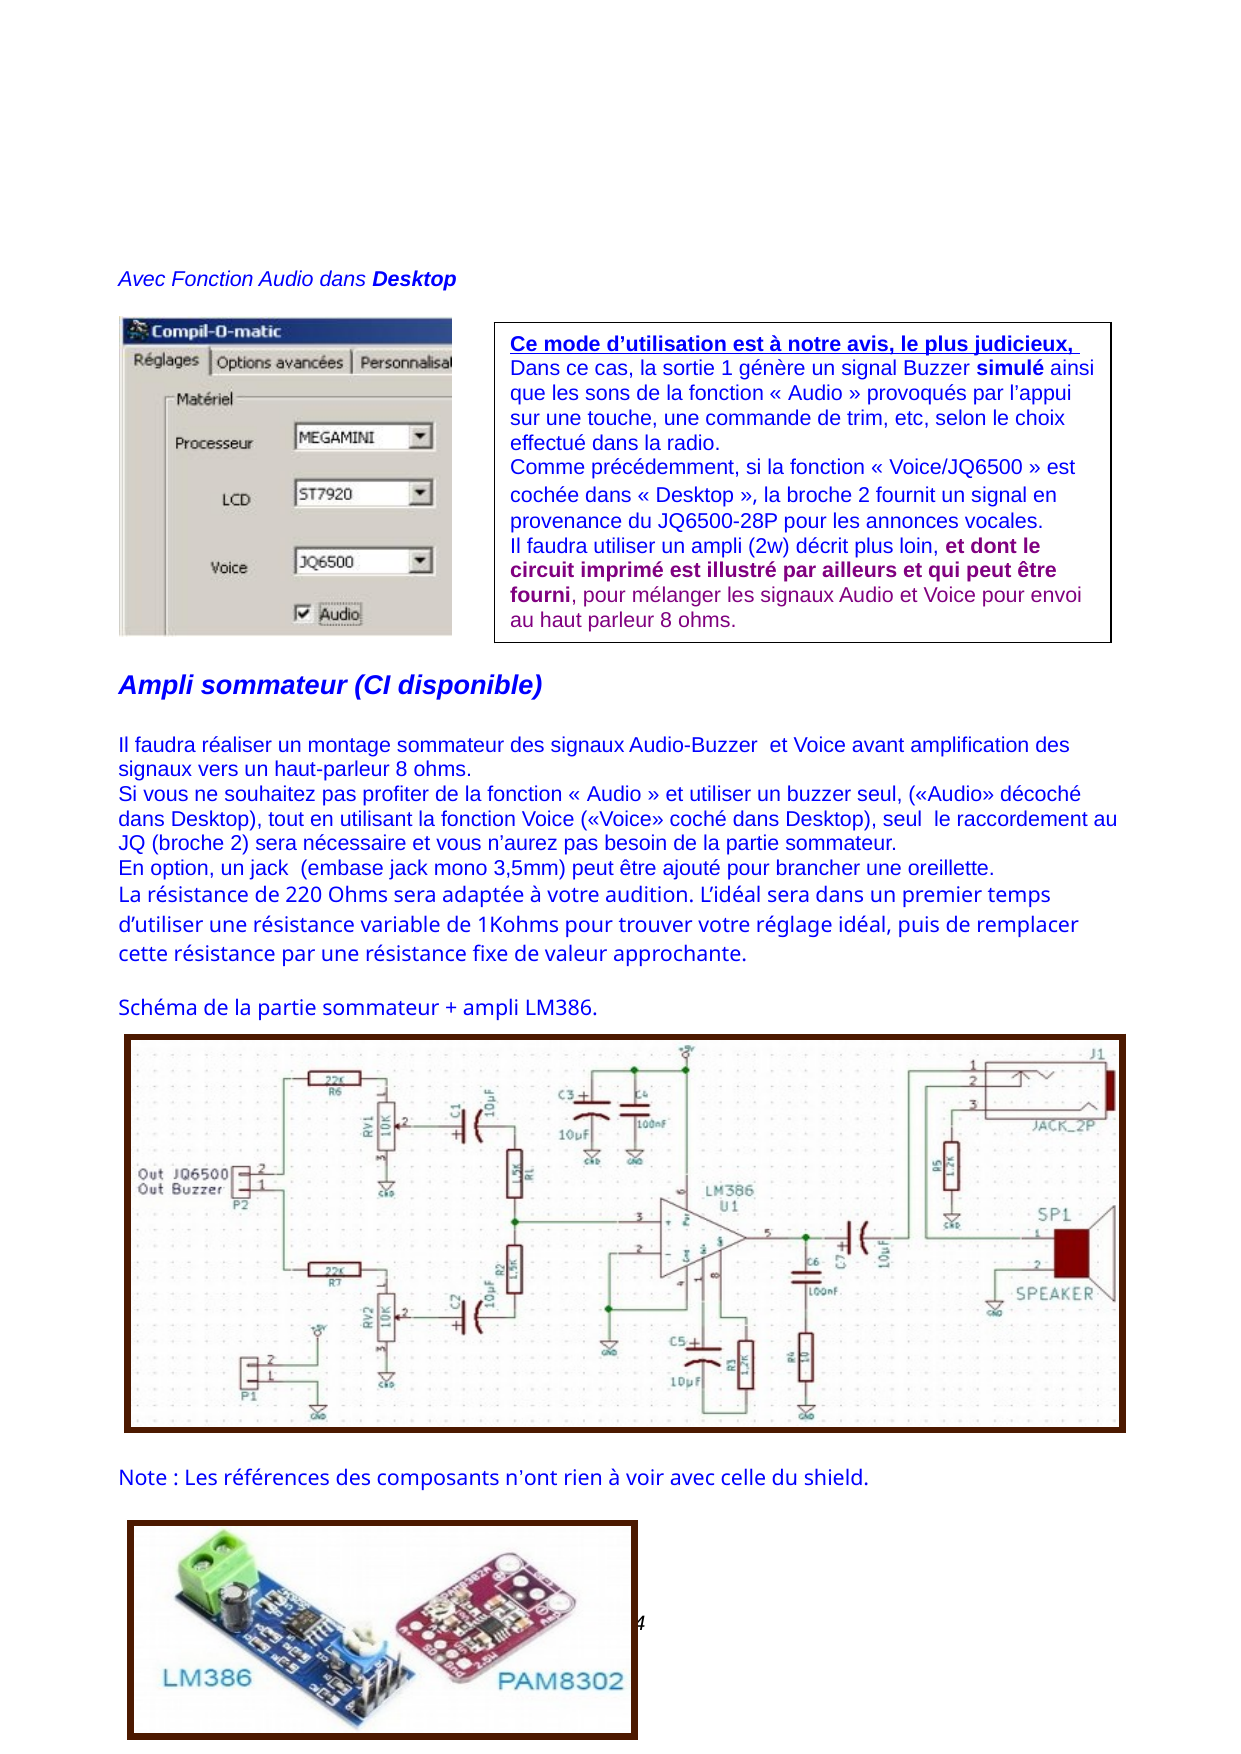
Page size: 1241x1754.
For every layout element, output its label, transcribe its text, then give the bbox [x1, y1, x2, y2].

text Comme précédemment, si la fonction « Voice/JQ6500 » est cochée dans « Desktop », la broche 2 fournit un signal en provenance du JQ6500-28P pour les annonces vocales. [510, 454, 1095, 533]
text Ce mode d’utilisation est à notre avis, le plus judicieux, [510, 331, 1095, 356]
text Ampli sommateur (CI disponible) [118, 669, 1122, 701]
text Il faudra réaliser un montage sommateur des signaux Audio-Buzzer et Voice avant amplification des signaux vers un haut-parleur 8 ohms. [118, 732, 1122, 781]
text Note : Les références des composants n’ont rien à voir avec celle du shield. [118, 1462, 1122, 1492]
picture [134, 1526, 631, 1733]
picture [132, 1040, 1118, 1426]
text Avec Fonction Audio dans Desktop [118, 266, 1122, 291]
text Il faudra utiliser un ampli (2w) décrit plus loin, et dont le circuit imprimé est illustré par ailleurs et qui peut être fourni, pour mélanger les signaux Audio et Voice pour envoi au haut parleur 8 ohms. [510, 533, 1095, 632]
picture [119, 316, 452, 637]
text En option, un jack (embase jack mono 3,5mm) peut être ajouté pour brancher une oreillette. [118, 855, 1122, 880]
text Schéma de la partie sommateur + ampli LM386. [118, 992, 1122, 1022]
text Dans ce cas, la sortie 1 génère un signal Buzzer simulé ainsi que les sons de la fonction « Audio » provoqués par l’appui sur une touche, une commande de trim, etc, selon le choix effectué dans la radio. [510, 356, 1095, 454]
text Si vous ne souhaitez pas profiter de la fonction « Audio » et utiliser un buzzer seul, («Audio» décoché dans Desktop), tout en utilisant la fonction Voice («Voice» coché dans Desktop), seul le raccordement au JQ (broche 2) sera nécessaire et vous n’aurez pas besoin de la partie sommateur. [118, 781, 1122, 855]
text La résistance de 220 Ohms sera adaptée à votre audition. L’idéal sera dans un premier temps d’utiliser une résistance variable de 1Kohms pour trouver votre réglage idéal, puis de remplacer cette résistance par une résistance fixe de valeur approchante. [118, 880, 1122, 968]
